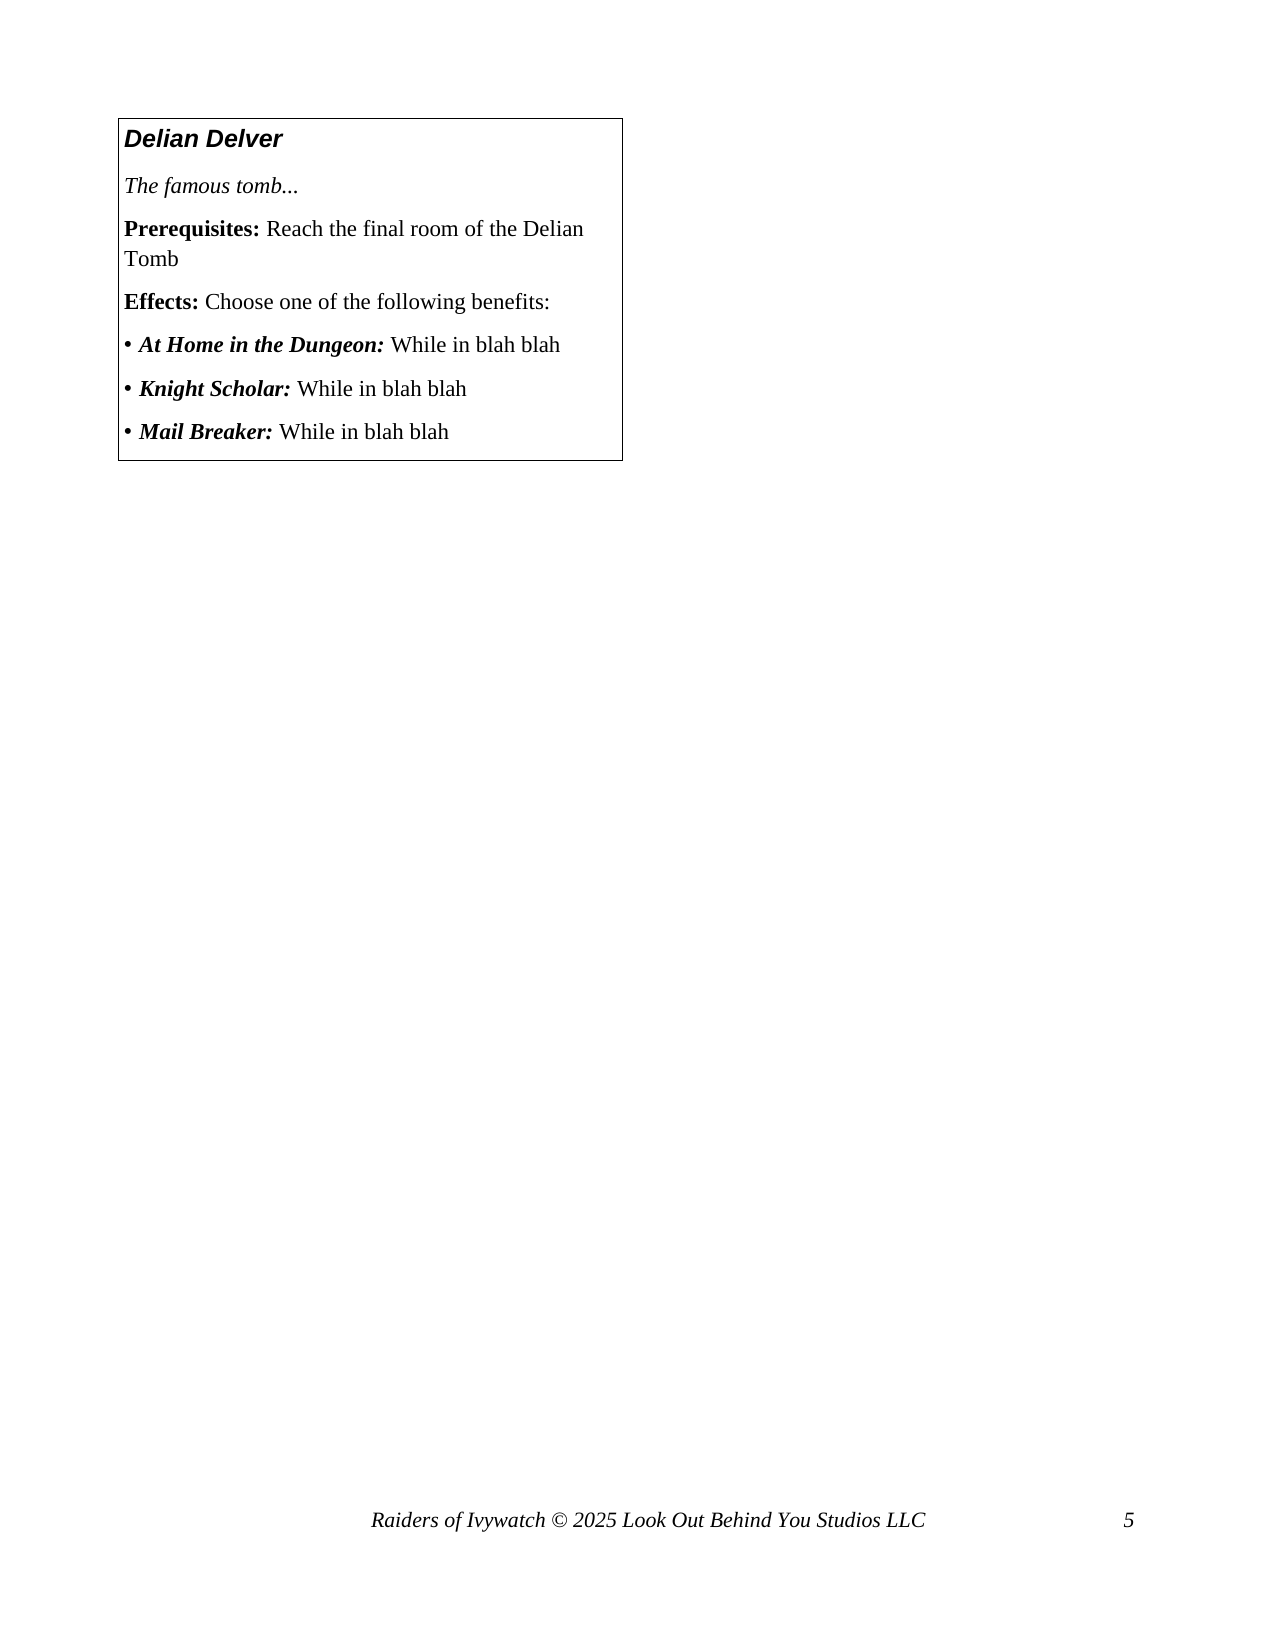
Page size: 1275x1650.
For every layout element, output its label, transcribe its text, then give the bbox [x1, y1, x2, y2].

table_header Delian Delver The famous tomb... Prerequisites: Reach the final room of the Delian Tomb Effects: Choose one of the following benefits: At Home in the Dungeon: While in blah blah Knight Scholar: While in blah blah Mail Breaker: While in blah blah [119, 119, 622, 460]
